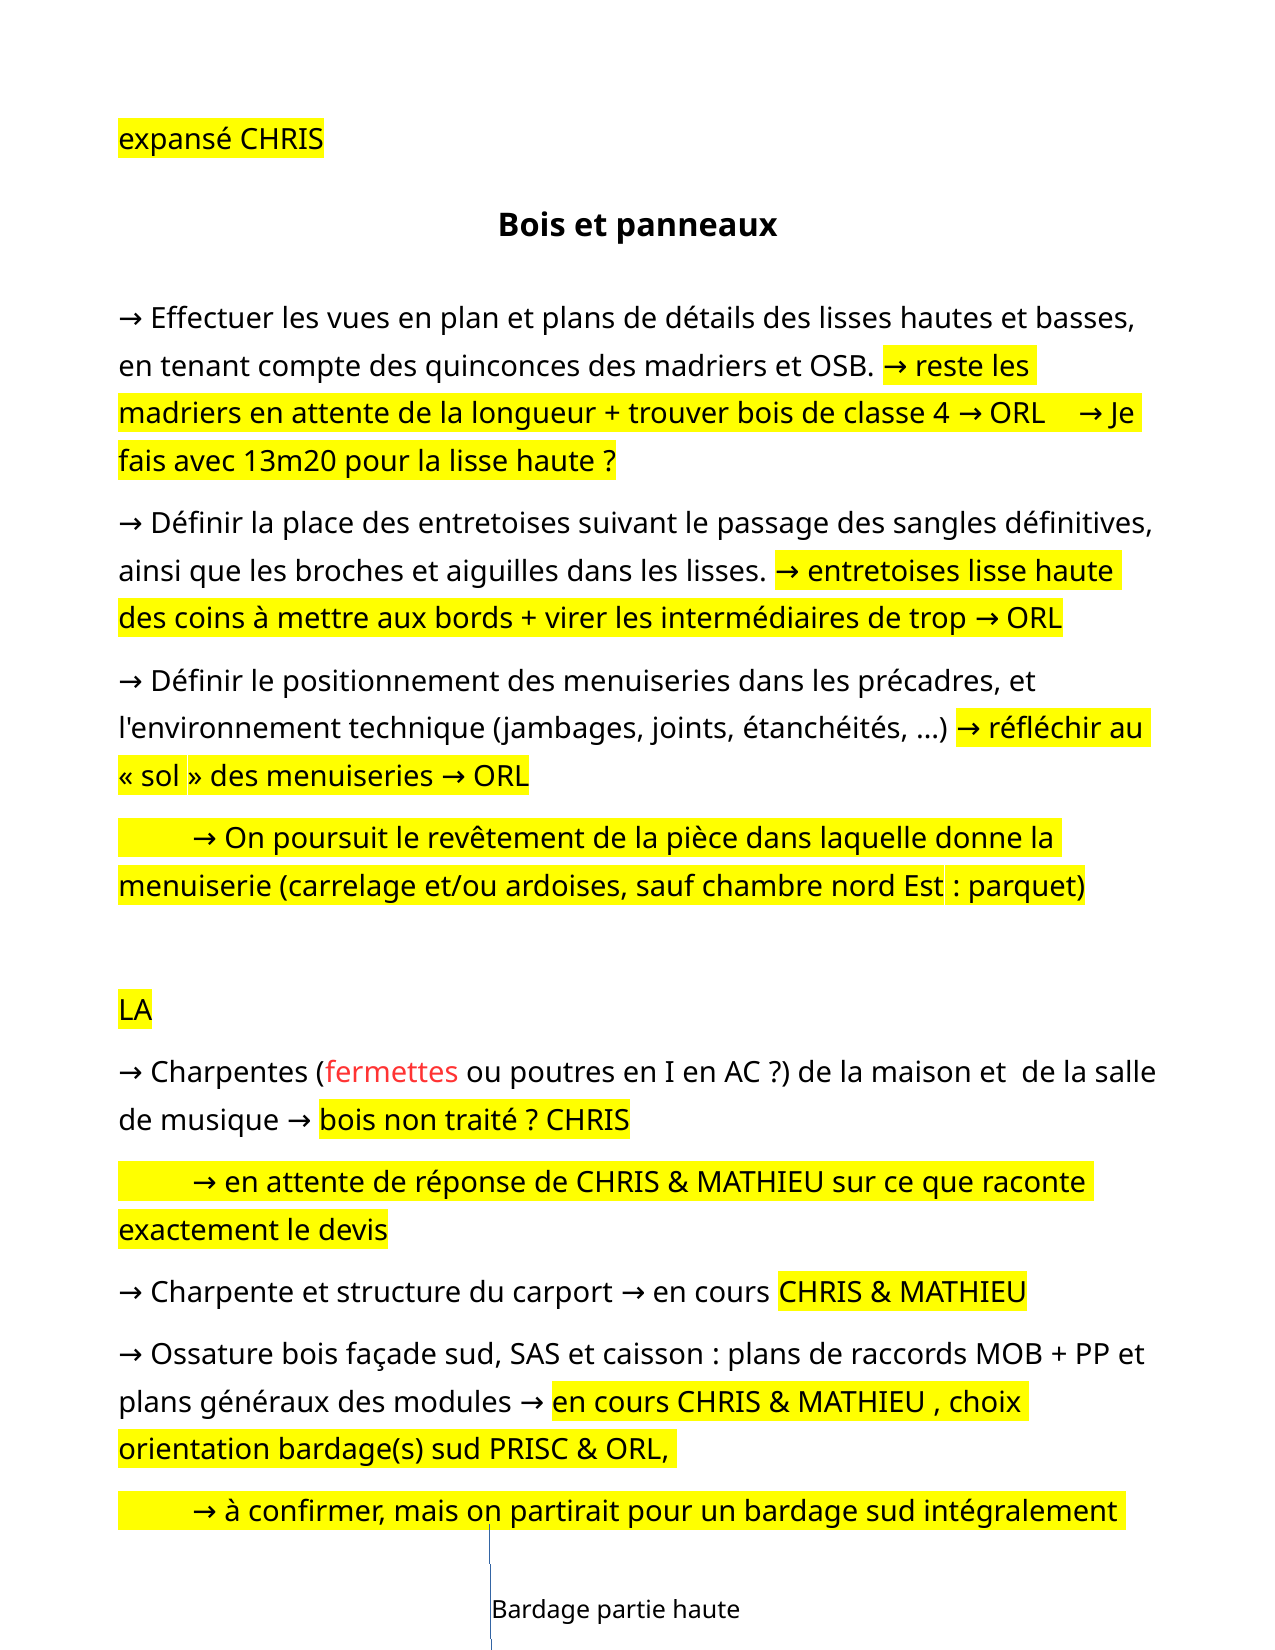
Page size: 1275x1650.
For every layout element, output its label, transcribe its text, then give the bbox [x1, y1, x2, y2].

text → Définir le positionnement des menuiseries dans les précadres, et l'environnement technique (jambages, joints, étanchéités, …) → réfléchir au « sol » des menuiseries → ORL [118, 660, 1157, 795]
text → Définir la place des entretoises suivant le passage des sangles définitives, ainsi que les broches et aiguilles dans les lisses. → entretoises lisse haute des coins à mettre aux bords + virer les intermédiaires de trop → ORL [118, 503, 1157, 637]
text LA [118, 989, 1157, 1029]
text → On poursuit le revêtement de la pièce dans laquelle donne la menuiserie (carrelage et/ou ardoises, sauf chambre nord Est : parquet) [118, 817, 1157, 905]
text → Charpentes (fermettes ou poutres en I en AC ?) de la maison et de la salle de musique → bois non traité ? CHRIS [118, 1052, 1157, 1139]
subtitle Bois et panneaux [118, 201, 1157, 245]
text → à confirmer, mais on partirait pour un bardage sud intégralement [118, 1491, 1157, 1530]
text → en attente de réponse de CHRIS & MATHIEU sur ce que raconte exactement le devis [118, 1161, 1157, 1249]
text → Ossature bois façade sud, SAS et caisson : plans de raccords MOB + PP et plans généraux des modules → en cours CHRIS & MATHIEU , choix orientation bardage(s) sud PRISC & ORL, [118, 1333, 1157, 1468]
text expansé CHRIS [118, 118, 1157, 158]
text → Effectuer les vues en plan et plans de détails des lisses hautes et basses, en tenant compte des quinconces des madriers et OSB. → reste les madriers en attente de la longueur + trouver bois de classe 4 → ORL → Je fais avec 13m20 pour la lisse haute ? [118, 298, 1157, 480]
text → Charpente et structure du carport → en cours CHRIS & MATHIEU [118, 1271, 1157, 1311]
